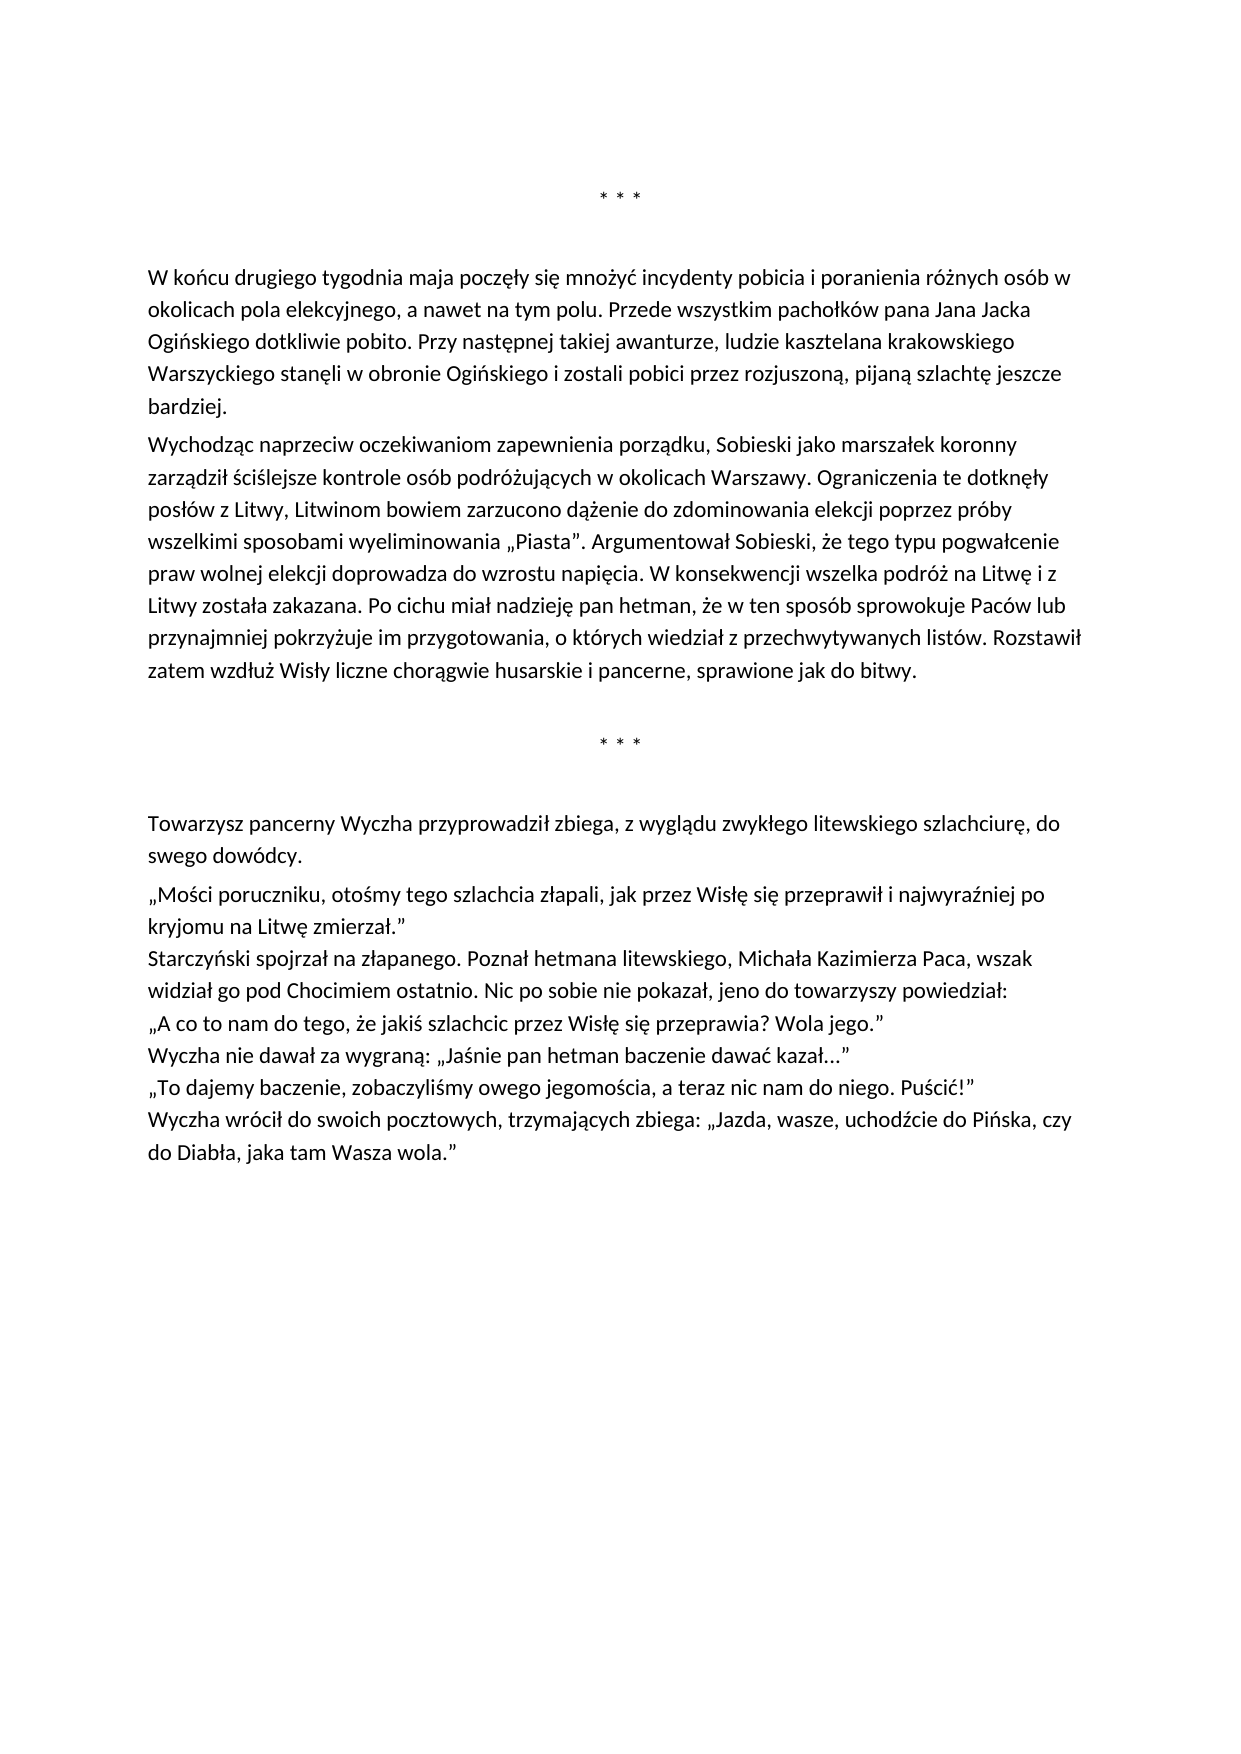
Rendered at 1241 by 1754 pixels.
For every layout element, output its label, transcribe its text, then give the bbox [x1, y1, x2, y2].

text Wyczha nie dawał za wygraną: „Jaśnie pan hetman baczenie dawać kazał...” [148, 1041, 1093, 1069]
text Wyczha wrócił do swoich pocztowych, trzymających zbiega: „Jazda, wasze, uchodźcie do Pińska, czy do Diabła, jaka tam Wasza wola.” [148, 1105, 1093, 1166]
text * * * [148, 732, 1093, 761]
text „A co to nam do tego, że jakiś szlachcic przez Wisłę się przeprawia? Wola jego.” [148, 1009, 1093, 1037]
text „To dajemy baczenie, zobaczyliśmy owego jegomościa, a teraz nic nam do niego. Puścić!” [148, 1073, 1093, 1101]
text Wychodząc naprzeciw oczekiwaniom zapewnienia porządku, Sobieski jako marszałek koronny zarządził ściślejsze kontrole osób podróżujących w okolicach Warszawy. Ograniczenia te dotknęły posłów z Litwy, Litwinom bowiem zarzucono dążenie do zdominowania elekcji poprzez próby wszelkimi sposobami wyeliminowania „Piasta”. Argumentował Sobieski, że tego typu pogwałcenie praw wolnej elekcji doprowadza do wzrostu napięcia. W konsekwencji wszelka podróż na Litwę i z Litwy została zakazana. Po cichu miał nadzieję pan hetman, że w ten sposób sprowokuje Paców lub przynajmniej pokrzyżuje im przygotowania, o których wiedział z przechwytywanych listów. Rozstawił zatem wzdłuż Wisły liczne chorągwie husarskie i pancerne, sprawione jak do bitwy. [148, 430, 1093, 684]
text * * * [148, 186, 1093, 214]
text „Mości poruczniku, otośmy tego szlachcia złapali, jak przez Wisłę się przeprawił i najwyraźniej po kryjomu na Litwę zmierzał.” [148, 880, 1093, 940]
text Towarzysz pancerny Wyczha przyprowadził zbiega, z wyglądu zwykłego litewskiego szlachciurę, do swego dowódcy. [148, 809, 1093, 869]
text W końcu drugiego tygodnia maja poczęły się mnożyć incydenty pobicia i poranienia różnych osób w okolicach pola elekcyjnego, a nawet na tym polu. Przede wszystkim pachołków pana Jana Jacka Ogińskiego dotkliwie pobito. Przy następnej takiej awanturze, ludzie kasztelana krakowskiego Warszyckiego stanęli w obronie Ogińskiego i zostali pobici przez rozjuszoną, pijaną szlachtę jeszcze bardziej. [148, 263, 1093, 420]
text Starczyński spojrzał na złapanego. Poznał hetmana litewskiego, Michała Kazimierza Paca, wszak widział go pod Chocimiem ostatnio. Nic po sobie nie pokazał, jeno do towarzyszy powiedział: [148, 944, 1093, 1005]
